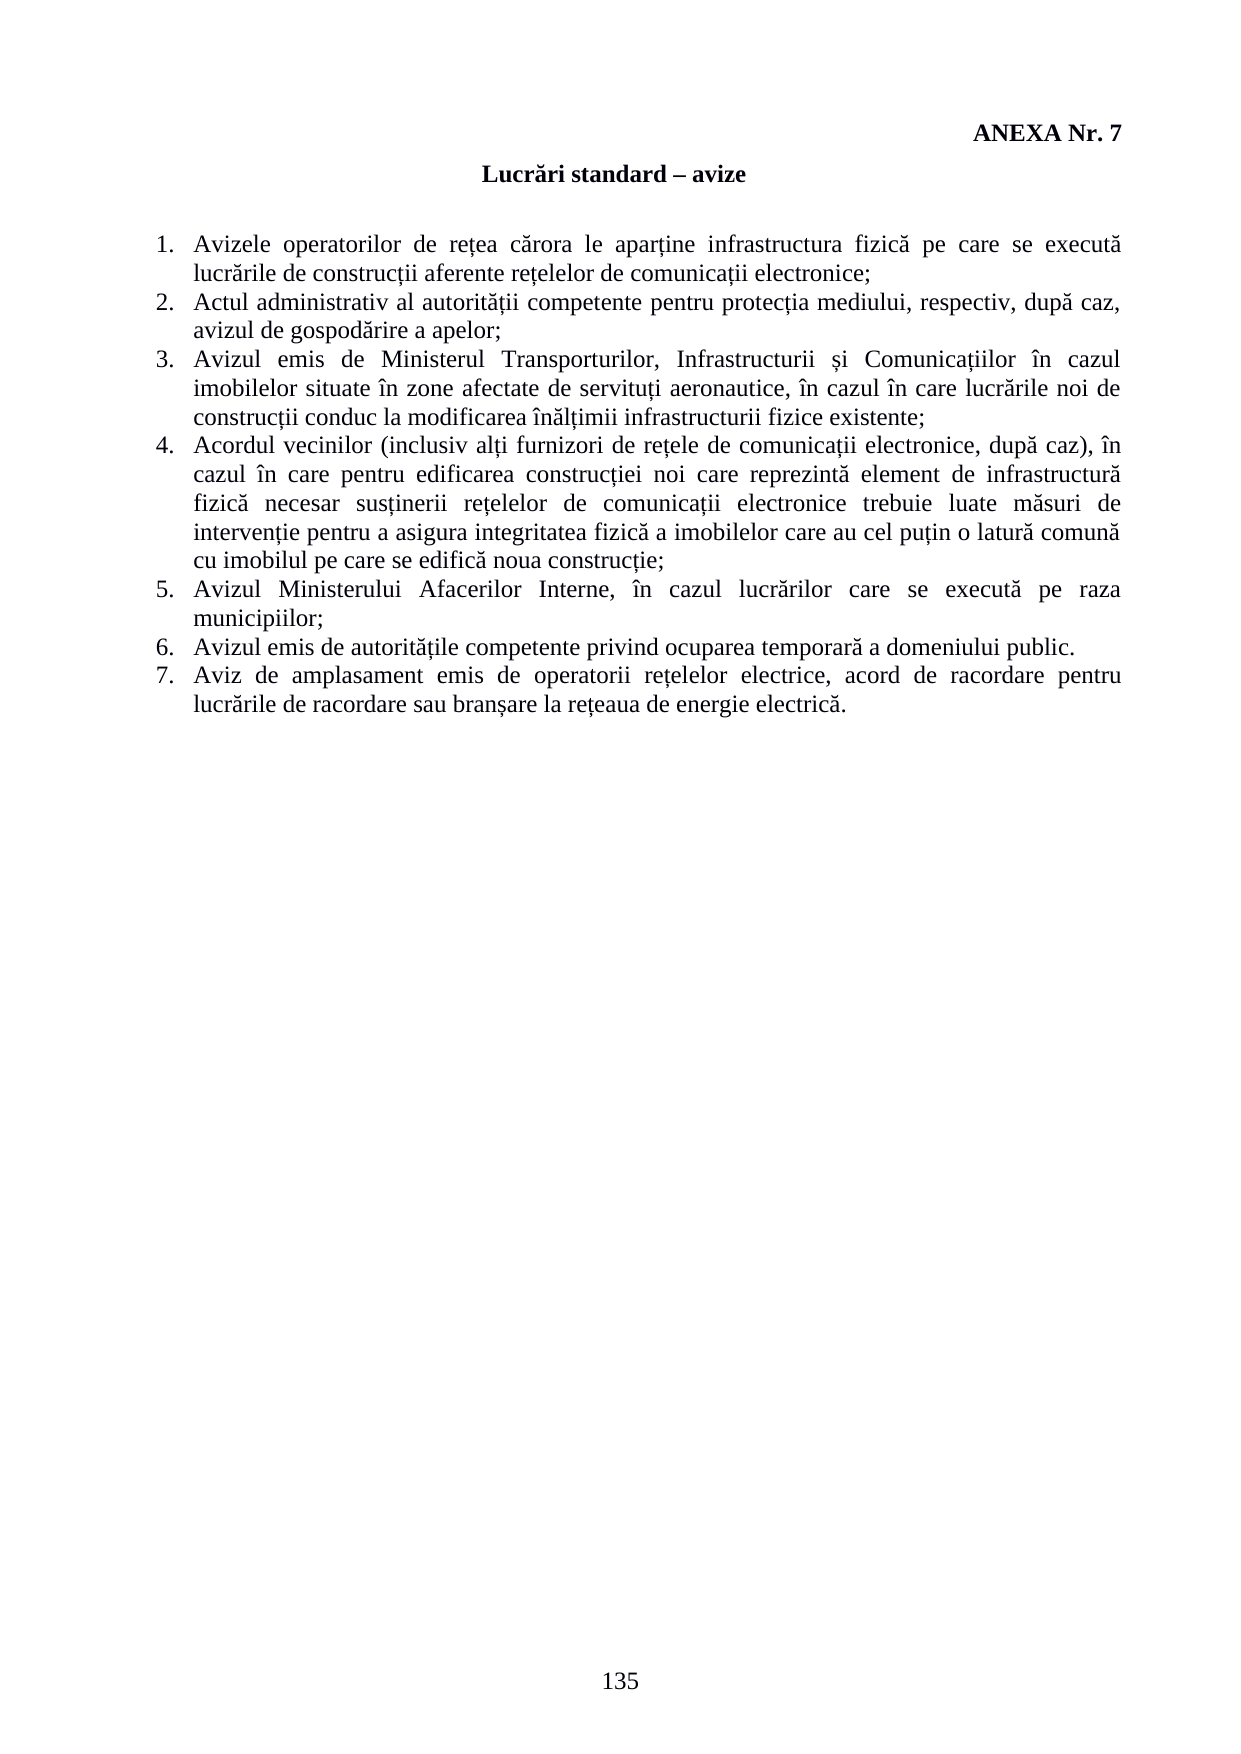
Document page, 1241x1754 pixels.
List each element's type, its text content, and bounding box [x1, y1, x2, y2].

list Aviz de amplasament emis de operatorii rețelelor electrice, acord de racordare pentru lucrările de racordare sau branșare la rețeaua de energie electrică. [156, 661, 1122, 718]
list Actul administrativ al autorității competente pentru protecția mediului, respectiv, după caz, avizul de gospodărire a apelor; [156, 287, 1122, 344]
list Acordul vecinilor (inclusiv alți furnizori de rețele de comunicații electronice, după caz), în cazul în care pentru edificarea construcției noi care reprezintă element de infrastructură fizică necesar susținerii rețelelor de comunicații electronice trebuie luate măsuri de intervenție pentru a asigura integritatea fizică a imobilelor care au cel puțin o latură comună cu imobilul pe care se edifică noua construcție; [156, 431, 1122, 574]
list Avizele operatorilor de rețea cărora le aparține infrastructura fizică pe care se execută lucrările de construcții aferente rețelelor de comunicații electronice; [156, 229, 1122, 287]
list Avizul emis de autoritățile competente privind ocuparea temporară a domeniului public. [156, 632, 1122, 661]
list Avizul Ministerului Afacerilor Interne, în cazul lucrărilor care se execută pe raza municipiilor; [156, 574, 1122, 632]
list Avizul emis de Ministerul Transporturilor, Infrastructurii și Comunicațiilor în cazul imobilelor situate în zone afectate de servituți aeronautice, în cazul în care lucrările noi de construcții conduc la modificarea înălțimii infrastructurii fizice existente; [156, 344, 1122, 431]
text ANEXA Nr. 7 [118, 118, 1122, 147]
text Lucrări standard – avize [118, 159, 1122, 188]
